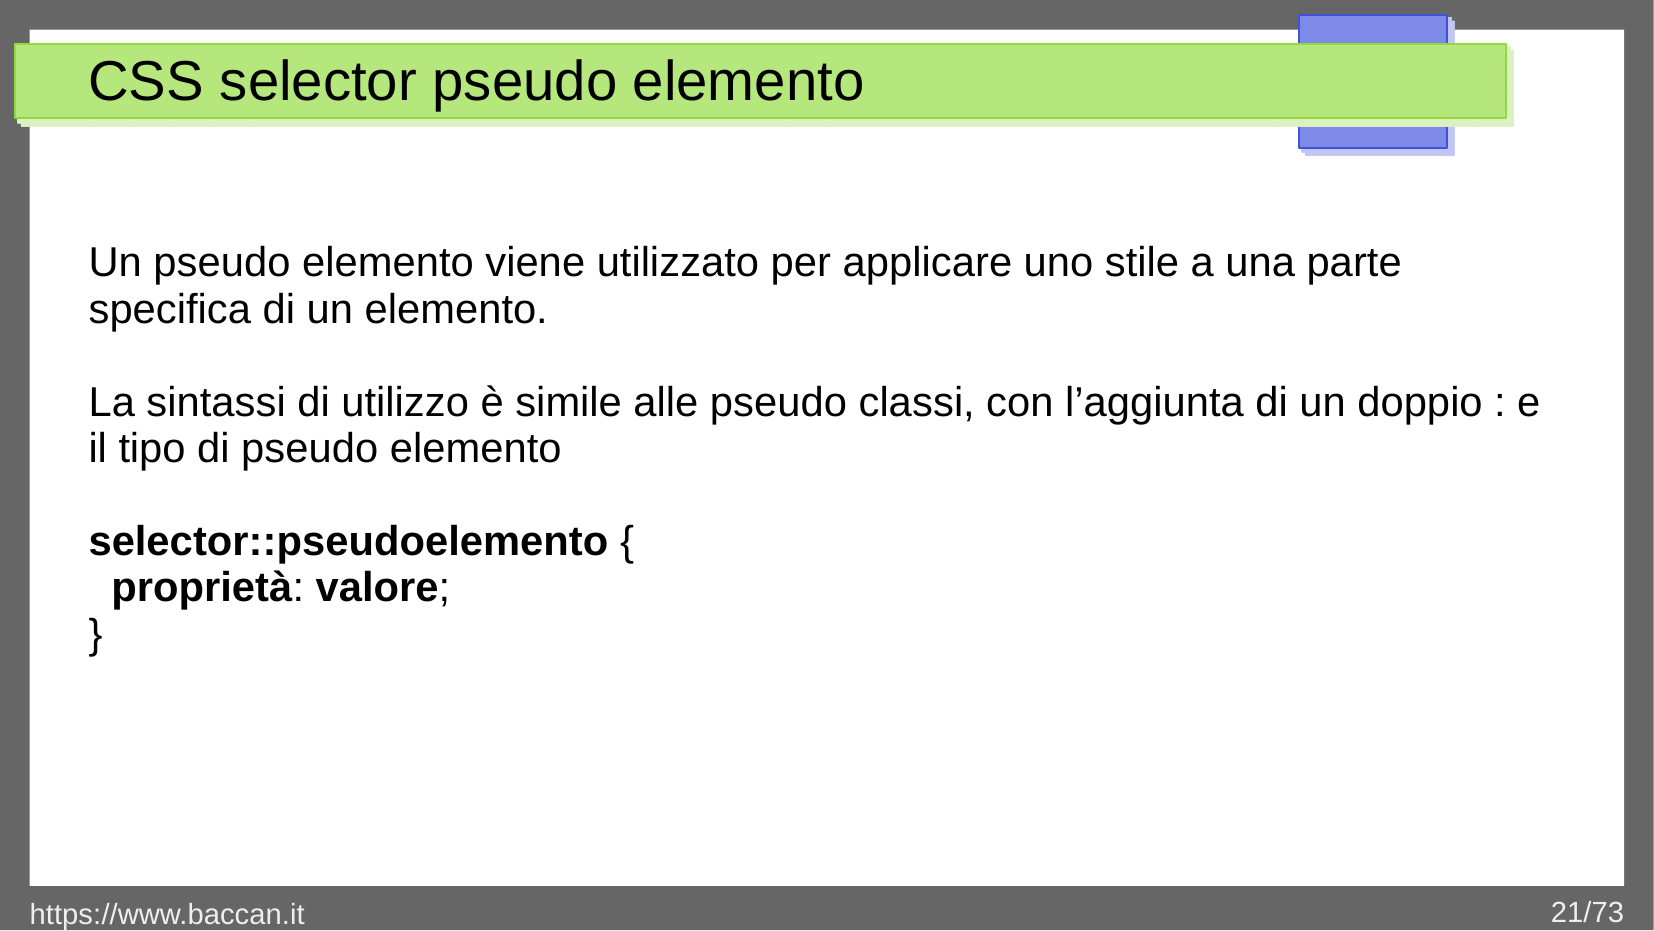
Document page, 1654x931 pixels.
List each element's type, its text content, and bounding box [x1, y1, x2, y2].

title CSS selector pseudo elemento [88, 44, 1506, 119]
text_box Un pseudo elemento viene utilizzato per applicare uno stile a una parte specifica di un elemento. La sintassi di utilizzo è simile alle pseudo classi, con l’aggiunta di un doppio : e il tipo di pseudo elemento selector::pseudoelemento { proprietà: valore; } [88, 169, 1565, 820]
